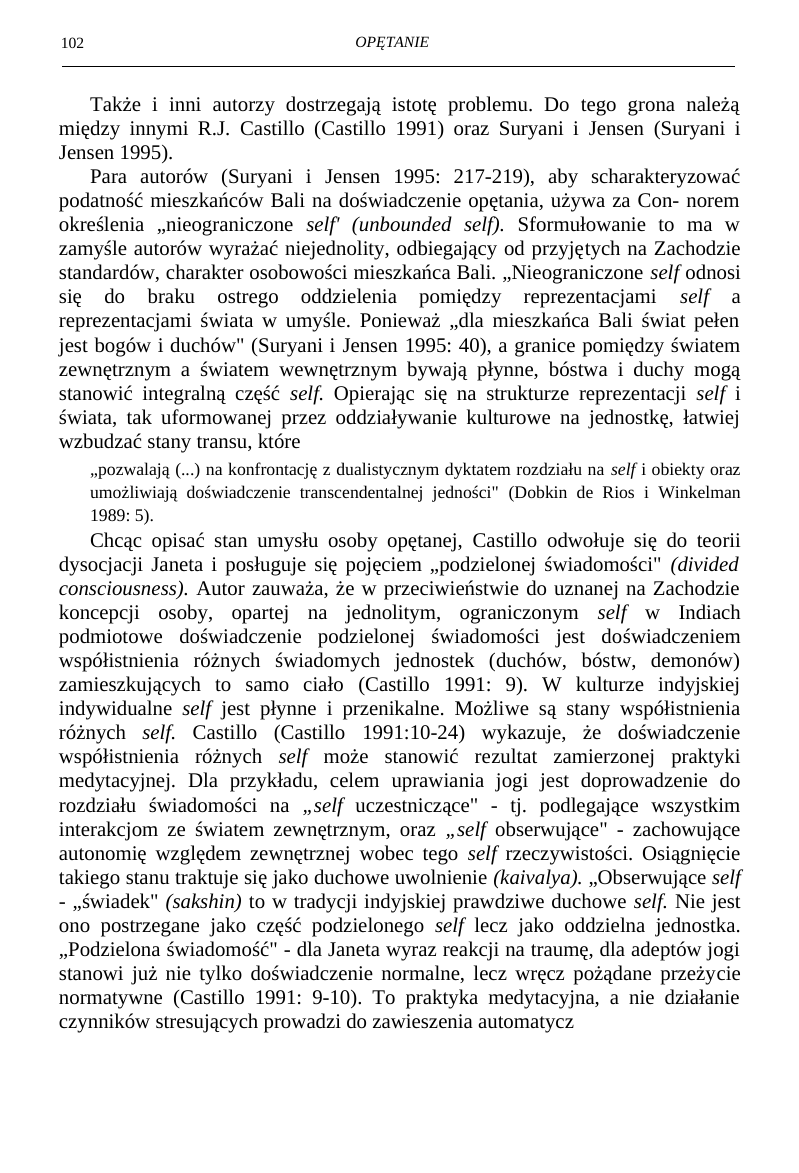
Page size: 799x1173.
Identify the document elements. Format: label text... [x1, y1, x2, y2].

text Także i inni autorzy dostrzegają istotę problemu. Do tego grona należą między innymi R.J. Castillo (Castillo 1991) oraz Suryani i Jensen (Suryani i Jensen 1995). [59, 92, 741, 164]
text Chcąc opisać stan umysłu osoby opętanej, Castillo odwołuje się do teo­rii dysocjacji Janeta i posługuje się pojęciem „podzielonej świadomości" (divided consciousness). Autor zauważa, że w przeciwieństwie do uznanej na Zachodzie koncepcji osoby, opartej na jednolitym, ograniczonym self w Indiach podmiotowe doświadczenie podzielonej świadomości jest do­świadczeniem współistnienia różnych świadomych jednostek (duchów, bóstw, demonów) zamieszkujących to samo ciało (Castillo 1991: 9). W kulturze indyjskiej indywidualne self jest płynne i przenikalne. Możli­we są stany współistnienia różnych self. Castillo (Castillo 1991:10-24) wy­kazuje, że doświadczenie współistnienia różnych self może stanowić re­zultat zamierzonej praktyki medytacyjnej. Dla przykładu, celem uprawia­nia jogi jest doprowadzenie do rozdziału świadomości na „self uczestni­czące" - tj. podlegające wszystkim interakcjom ze światem zewnętrznym, oraz „self obserwujące" - zachowujące autonomię względem zewnętrznej wobec tego self rzeczywistości. Osiągnięcie takiego stanu traktuje się jako duchowe uwolnienie (kaivalya). „Obserwujące self - „świadek" (sakshin) to w tradycji indyjskiej prawdziwe duchowe self. Nie jest ono postrzegane jako część podzielonego self lecz jako oddzielna jednostka. „Podzielona świadomość" - dla Janeta wyraz reakcji na traumę, dla adeptów jogi sta­nowi już nie tylko doświadczenie normalne, lecz wręcz pożądane przeży­cie normatywne (Castillo 1991: 9-10). To praktyka medytacyjna, a nie działanie czynników stresujących prowadzi do zawieszenia automatycz­ [59, 528, 741, 1033]
text „pozwalają (...) na konfrontację z dualistycznym dyktatem rozdziału na self i obiekty oraz umożliwiają doświadczenie transcendentalnej jedności" (Dob­kin de Rios i Winkelman 1989: 5). [90, 459, 741, 525]
text Para autorów (Suryani i Jensen 1995: 217-219), aby scharakteryzować podatność mieszkańców Bali na doświadczenie opętania, używa za Con- norem określenia „nieograniczone self' (unbounded self). Sformułowanie to ma w zamyśle autorów wyrażać niejednolity, odbiegający od przyję­tych na Zachodzie standardów, charakter osobowości mieszkańca Bali. „Nieograniczone self odnosi się do braku ostrego oddzielenia pomiędzy reprezentacjami self a reprezentacjami świata w umyśle. Ponieważ „dla mieszkańca Bali świat pełen jest bogów i duchów" (Suryani i Jensen 1995: 40), a granice pomiędzy światem zewnętrznym a światem wewnętrznym bywają płynne, bóstwa i duchy mogą stanowić integralną część self. Opie­rając się na strukturze reprezentacji self i świata, tak uformowanej przez oddziaływanie kulturowe na jednostkę, łatwiej wzbudzać stany transu, które [59, 164, 741, 453]
text OPĘTANIE [355, 33, 443, 51]
text 102 [61, 34, 89, 52]
